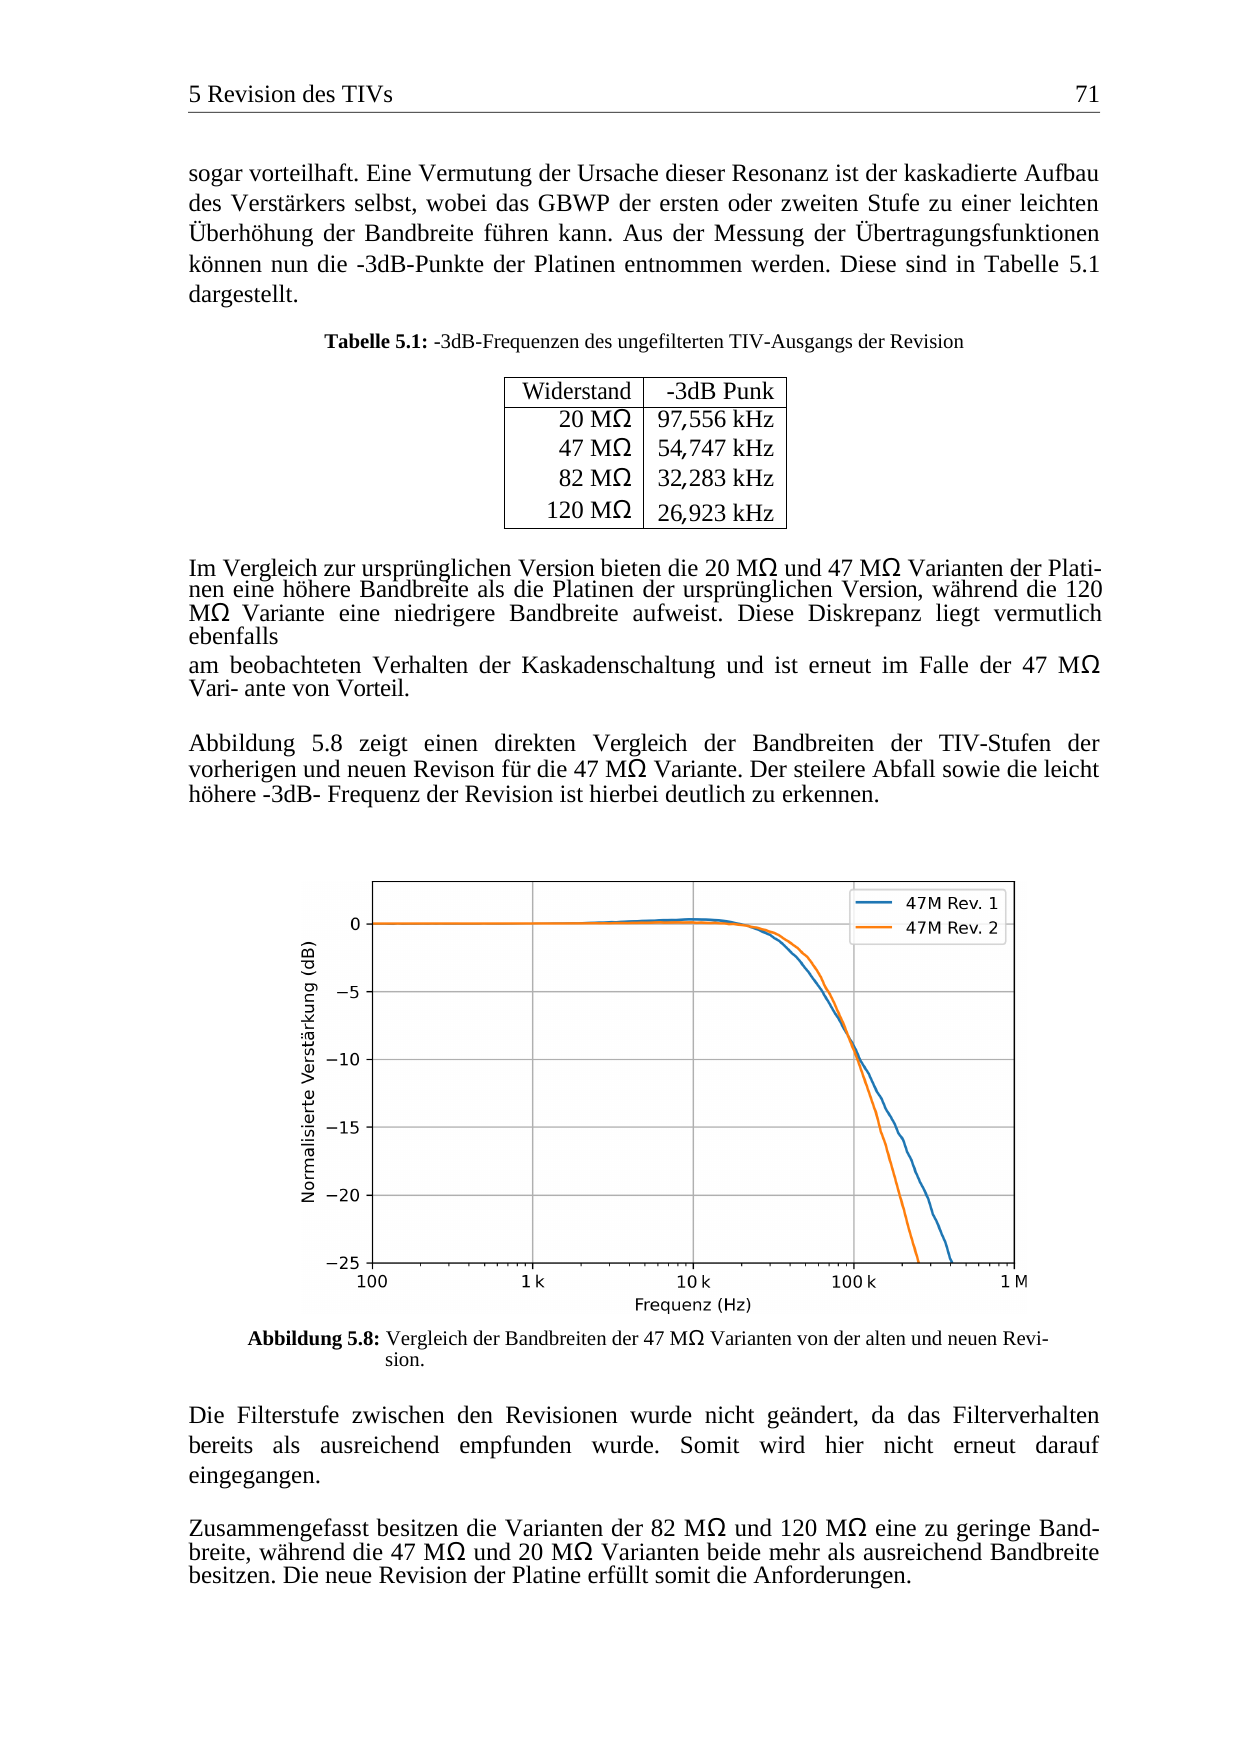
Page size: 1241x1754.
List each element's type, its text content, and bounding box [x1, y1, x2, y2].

text Im Vergleich zur ursprünglichen Version bieten die 20 MΩ und 47 MΩ Varianten der Plati- nen eine höhere Bandbreite als die Platinen der ursprünglichen Version, während die 120 MΩ Variante eine niedrigere Bandbreite aufweist. Diese Diskrepanz liegt vermutlich ebenfalls [188, 556, 1103, 650]
table_cell 20 MΩ [505, 408, 643, 434]
picture [301, 881, 1027, 1314]
table_header -3dB Punk [644, 378, 786, 407]
table_cell 97,556 kHz [644, 408, 786, 434]
text am beobachteten Verhalten der Kaskadenschaltung und ist erneut im Falle der 47 MΩ Vari- ante von Vorteil. [188, 651, 1100, 702]
table_cell 54,747 kHz [644, 434, 786, 464]
table_cell 26,923 kHz [644, 494, 786, 528]
table_cell 82 MΩ [505, 464, 643, 494]
table_header Widerstand [505, 378, 643, 407]
text sogar vorteilhaft. Eine Vermutung der Ursache dieser Resonanz ist der kaskadierte Aufbau des Verstärkers selbst, wobei das GBWP der ersten oder zweiten Stufe zu einer leichten Überhöhung der Bandbreite führen kann. Aus der Messung der Übertragungsfunktionen können nun die -3dB-Punkte der Platinen entnommen werden. Diese sind in Tabelle 5.1 dargestellt. [188, 158, 1100, 307]
table_cell 120 MΩ [505, 494, 643, 528]
text Abbildung 5.8: Vergleich der Bandbreiten der 47 MΩ Varianten von der alten und neuen Revi- sion. [247, 1314, 1051, 1371]
table_cell 47 MΩ [505, 434, 643, 464]
text Abbildung 5.8 zeigt einen direkten Vergleich der Bandbreiten der TIV-Stufen der vorherigen und neuen Revison für die 47 MΩ Variante. Der steilere Abfall sowie die leicht höhere -3dB- Frequenz der Revision ist hierbei deutlich zu erkennen. [188, 733, 1100, 808]
text Zusammengefasst besitzen die Varianten der 82 MΩ und 120 MΩ eine zu geringe Band- breite, während die 47 MΩ und 20 MΩ Varianten beide mehr als ausreichend Bandbreite besitzen. Die neue Revision der Platine erfüllt somit die Anforderungen. [188, 1516, 1100, 1589]
text Die Filterstufe zwischen den Revisionen wurde nicht geändert, da das Filterverhalten bereits als ausreichend empfunden wurde. Somit wird hier nicht erneut darauf eingegangen. [188, 1400, 1100, 1489]
table_cell 32,283 kHz [644, 464, 786, 494]
text Tabelle 5.1: -3dB-Frequenzen des ungefilterten TIV-Ausgangs der Revision [96, 329, 1192, 353]
